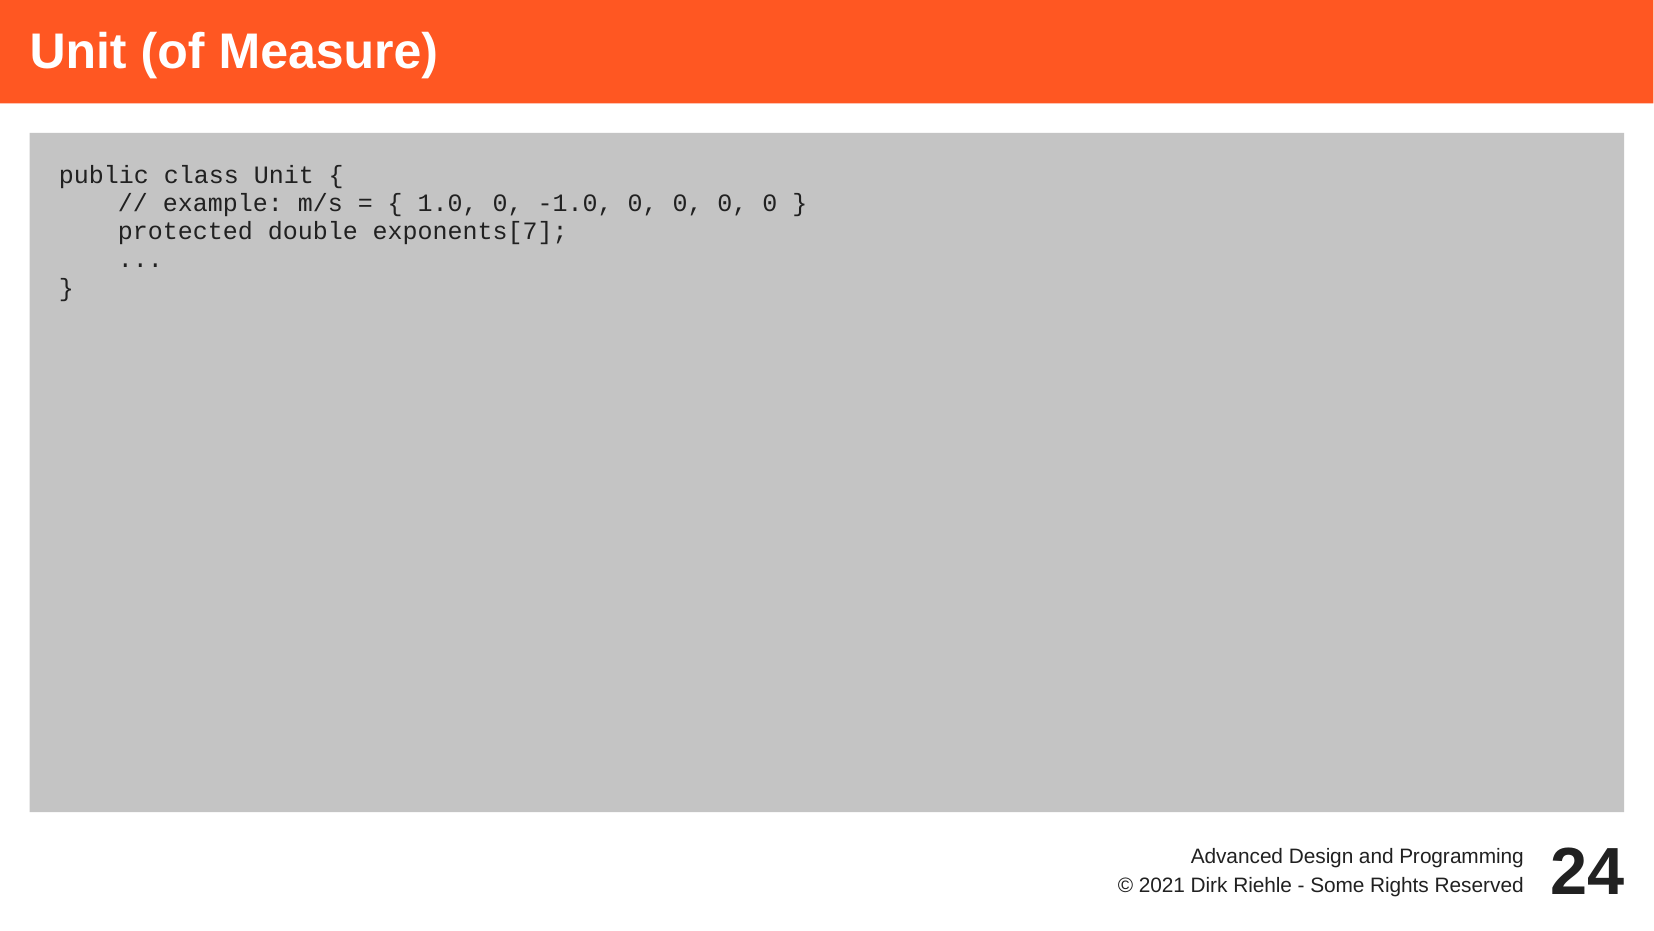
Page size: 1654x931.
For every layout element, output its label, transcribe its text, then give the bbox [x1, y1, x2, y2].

title Unit (of Measure) [0, 0, 1654, 104]
list public class Unit { // example: m/s = { 1.0, 0, -1.0, 0, 0, 0, 0 } protected double exponents[7]; ... } [29, 132, 1625, 813]
